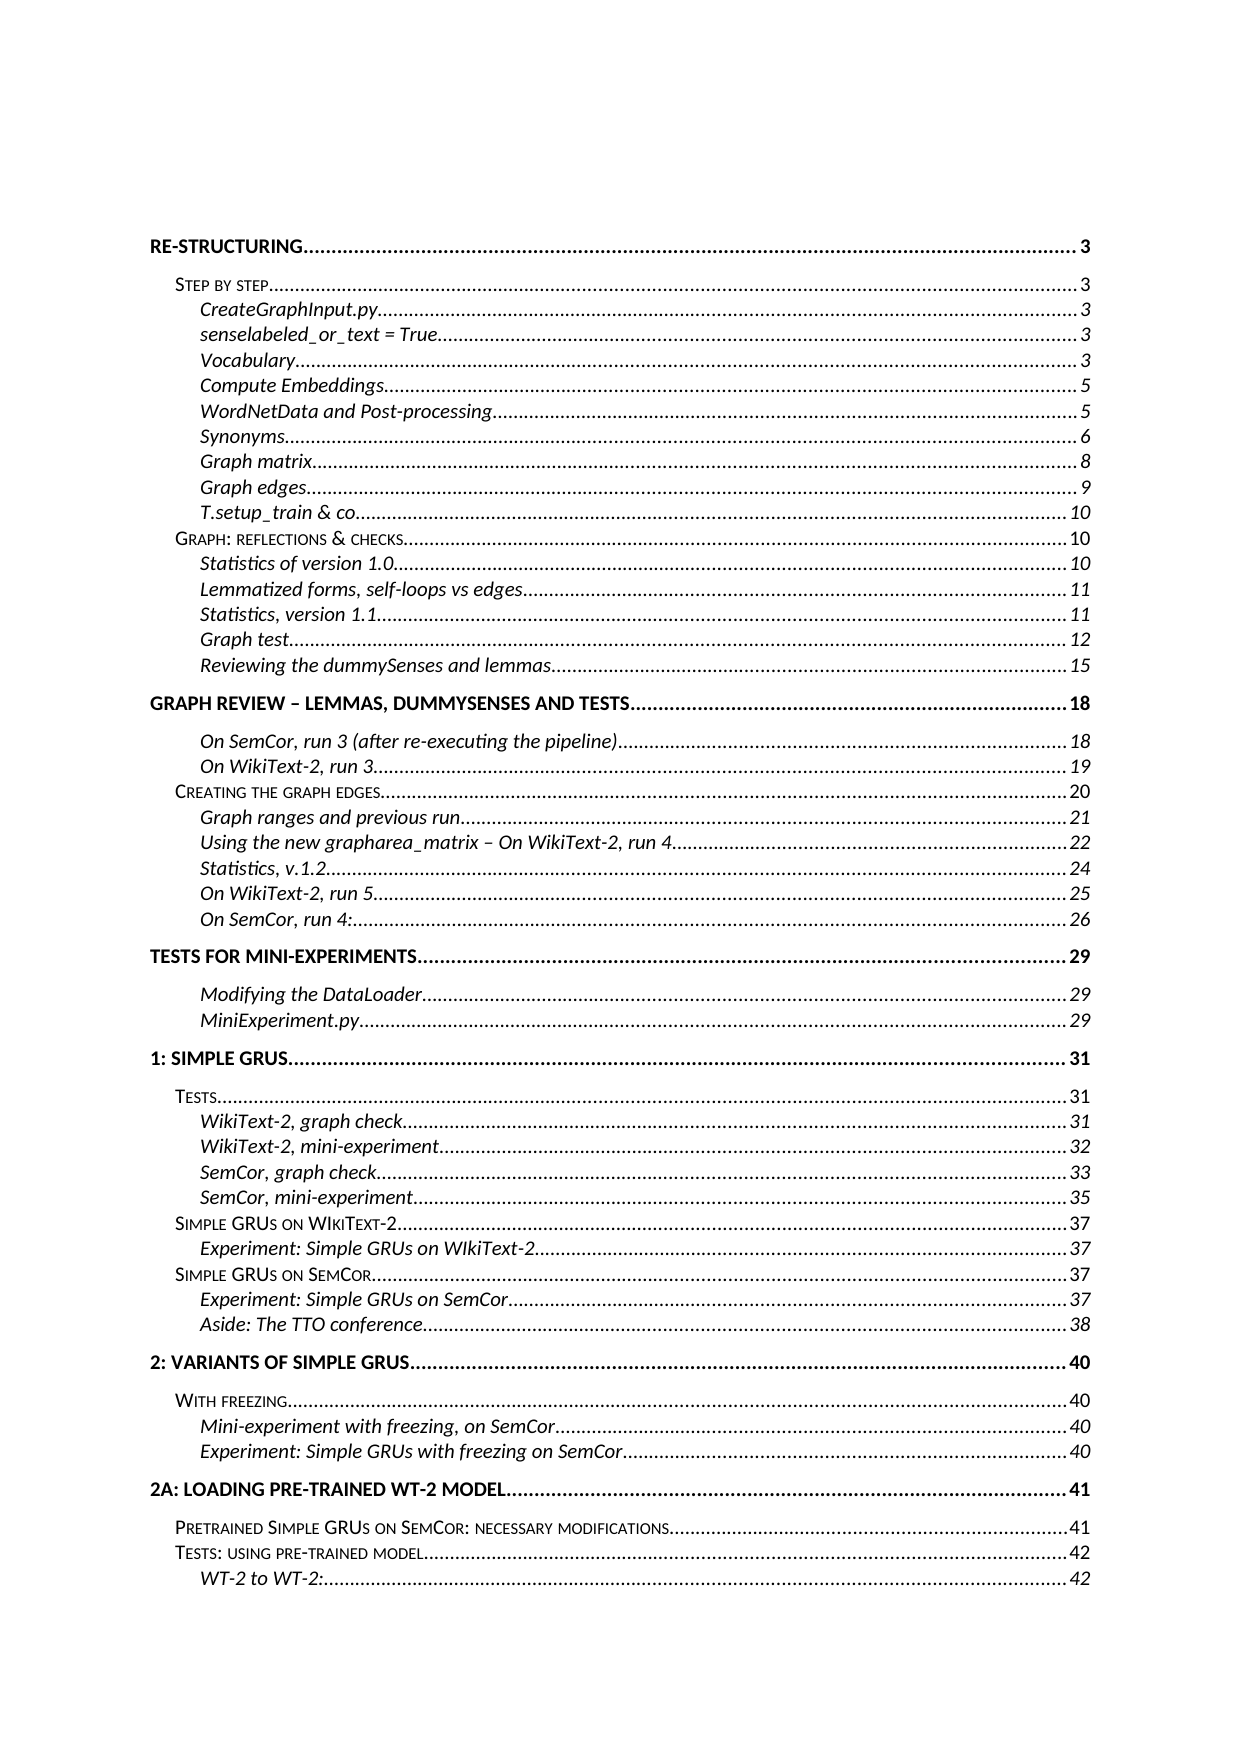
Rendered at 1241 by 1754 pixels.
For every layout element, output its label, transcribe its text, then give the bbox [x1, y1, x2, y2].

text Tests: using pre-trained model 42 [175, 1539, 1090, 1565]
text senselabeled_or_text = True 3 [200, 322, 1090, 347]
text 2a: Loading pre-trained WT-2 model 41 [150, 1476, 1090, 1502]
text SemCor, graph check 33 [200, 1159, 1090, 1184]
text Using the new grapharea_matrix – On WikiText-2, run 4 22 [200, 829, 1090, 855]
text Reviewing the dummySenses and lemmas 15 [200, 652, 1090, 677]
text Simple GRUs on SemCor 37 [175, 1261, 1090, 1286]
text WikiText-2, mini-experiment 32 [200, 1134, 1090, 1159]
text Re-structuring 3 [150, 233, 1090, 258]
text Creating the graph edges 20 [175, 779, 1090, 804]
text Statistics of version 1.0 10 [200, 550, 1090, 576]
text WT-2 to WT-2: 42 [200, 1565, 1090, 1590]
text Graph test 12 [200, 627, 1090, 652]
text Mini-experiment with freezing, on SemCor 40 [200, 1413, 1090, 1438]
text On SemCor, run 3 (after re-executing the pipeline) 18 [200, 728, 1090, 753]
text CreateGraphInput.py 3 [200, 296, 1090, 322]
text Tests 31 [175, 1083, 1090, 1108]
text Graph: reflections & checks 10 [175, 525, 1090, 550]
text Synonyms 6 [200, 423, 1090, 449]
text Vocabulary 3 [200, 347, 1090, 372]
text Statistics, version 1.1 11 [200, 601, 1090, 627]
text Modifying the DataLoader 29 [200, 982, 1090, 1007]
text WordNetData and Post-processing 5 [200, 398, 1090, 423]
text Experiment: Simple GRUs on WIkiText-2 37 [200, 1235, 1090, 1261]
text On WikiText-2, run 3 19 [200, 753, 1090, 779]
text Graph ranges and previous run 21 [200, 804, 1090, 829]
text Statistics, v.1.2 24 [200, 855, 1090, 880]
text On SemCor, run 4: 26 [200, 906, 1090, 931]
text Experiment: Simple GRUs with freezing on SemCor 40 [200, 1438, 1090, 1464]
text With freezing 40 [175, 1387, 1090, 1413]
text Graph review – lemmas, dummySenses and tests 18 [150, 690, 1090, 715]
text Step by step 3 [175, 271, 1090, 296]
text WikiText-2, graph check 31 [200, 1108, 1090, 1134]
text 1: Simple GRUs 31 [150, 1045, 1090, 1070]
text ­Experiment: Simple GRUs on SemCor 37 [200, 1286, 1090, 1312]
text 2: Variants of Simple GRUs 40 [150, 1349, 1090, 1375]
text Tests for mini-experiments 29 [150, 944, 1090, 969]
text Graph matrix 8 [200, 449, 1090, 474]
text Graph edges 9 [200, 474, 1090, 499]
text Pretrained Simple GRUs on SemCor: necessary modifications 41 [175, 1514, 1090, 1539]
text SemCor, mini-experiment 35 [200, 1184, 1090, 1210]
text On WikiText-2, run 5 25 [200, 880, 1090, 906]
text Aside: The TTO conference 38 [200, 1312, 1090, 1337]
text Compute Embeddings 5 [200, 372, 1090, 398]
text MiniExperiment.py 29 [200, 1007, 1090, 1032]
text Lemmatized forms, self-loops vs edges 11 [200, 576, 1090, 601]
text Simple GRUs on WIkiText-2 37 [175, 1210, 1090, 1235]
text T.setup_train & co 10 [200, 499, 1090, 525]
